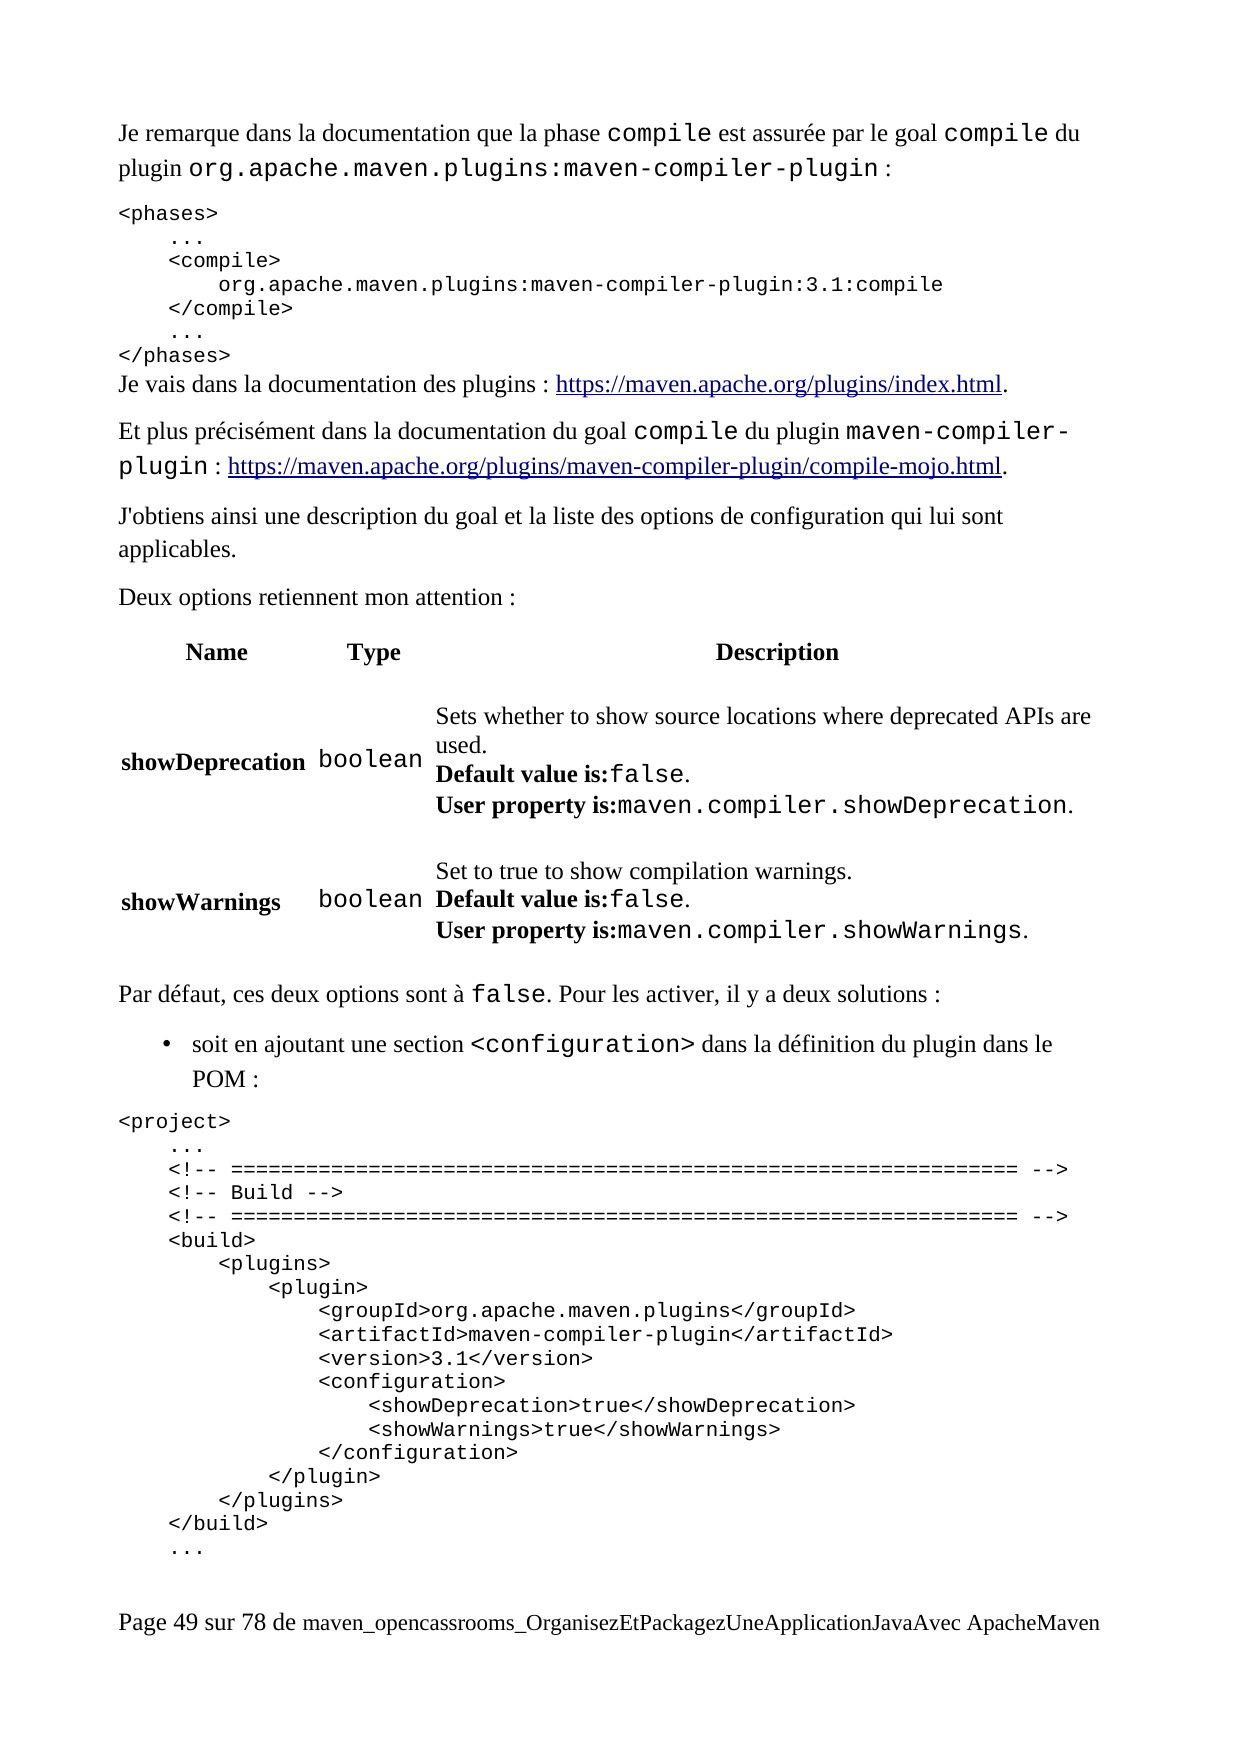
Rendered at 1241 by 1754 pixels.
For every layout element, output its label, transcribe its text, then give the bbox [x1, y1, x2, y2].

text <plugins> [118, 1253, 1122, 1277]
text </plugin> [118, 1466, 1122, 1490]
text </phases> [118, 345, 1122, 369]
table_cell showDeprecation [118, 699, 315, 853]
table_cell boolean [315, 853, 432, 979]
table_header Description [433, 634, 1122, 698]
table_header Type [315, 634, 432, 698]
text Je remarque dans la documentation que la phase compile est assurée par le goal compile du plugin org.apache.maven.plugins:maven-compiler-plugin : [118, 118, 1122, 184]
text Je vais dans la documentation des plugins : https://maven.apache.org/plugins/index.html. [118, 369, 1122, 397]
text <version>3.1</version> [118, 1348, 1122, 1371]
table_cell boolean [315, 699, 432, 853]
text ... [118, 1537, 1122, 1561]
text <phases> [118, 203, 1122, 227]
text </configuration> [118, 1442, 1122, 1466]
text ... [118, 321, 1122, 345]
text </compile> [118, 298, 1122, 321]
list soit en ajoutant une section <configuration> dans la définition du plugin dans le POM : [162, 1029, 1122, 1092]
text ... [118, 227, 1122, 251]
table_cell Set to true to show compilation warnings. Default value is:false. User property is:maven.compiler.showWarnings. [433, 853, 1122, 979]
text <build> [118, 1229, 1122, 1253]
text <artifactId>maven-compiler-plugin</artifactId> [118, 1324, 1122, 1348]
text </build> [118, 1513, 1122, 1537]
text <configuration> [118, 1371, 1122, 1395]
text <project> [118, 1111, 1122, 1135]
text Par défaut, ces deux options sont à false. Pour les activer, il y a deux solutions : [118, 979, 1122, 1009]
text <showDeprecation>true</showDeprecation> [118, 1395, 1122, 1419]
text <groupId>org.apache.maven.plugins</groupId> [118, 1301, 1122, 1324]
text <!-- =============================================================== --> [118, 1206, 1122, 1229]
text <!-- =============================================================== --> [118, 1159, 1122, 1182]
table_header Name [118, 634, 315, 698]
text Et plus précisément dans la documentation du goal compile du plugin maven-compiler-plugin : https://maven.apache.org/plugins/maven-compiler-plugin/compile-mojo.html. [118, 416, 1122, 482]
text org.apache.maven.plugins:maven-compiler-plugin:3.1:compile [118, 274, 1122, 298]
text <plugin> [118, 1277, 1122, 1301]
text Deux options retiennent mon attention : [118, 582, 1122, 611]
text <compile> [118, 251, 1122, 274]
text J'obtiens ainsi une description du goal et la liste des options de configuration qui lui sont applicables. [118, 501, 1122, 563]
table_cell Sets whether to show source locations where deprecated APIs are used. Default value is:false. User property is:maven.compiler.showDeprecation. [433, 699, 1122, 853]
table_cell showWarnings [118, 853, 315, 979]
text <!-- Build --> [118, 1182, 1122, 1206]
text <showWarnings>true</showWarnings> [118, 1419, 1122, 1442]
text </plugins> [118, 1490, 1122, 1513]
text ... [118, 1135, 1122, 1159]
